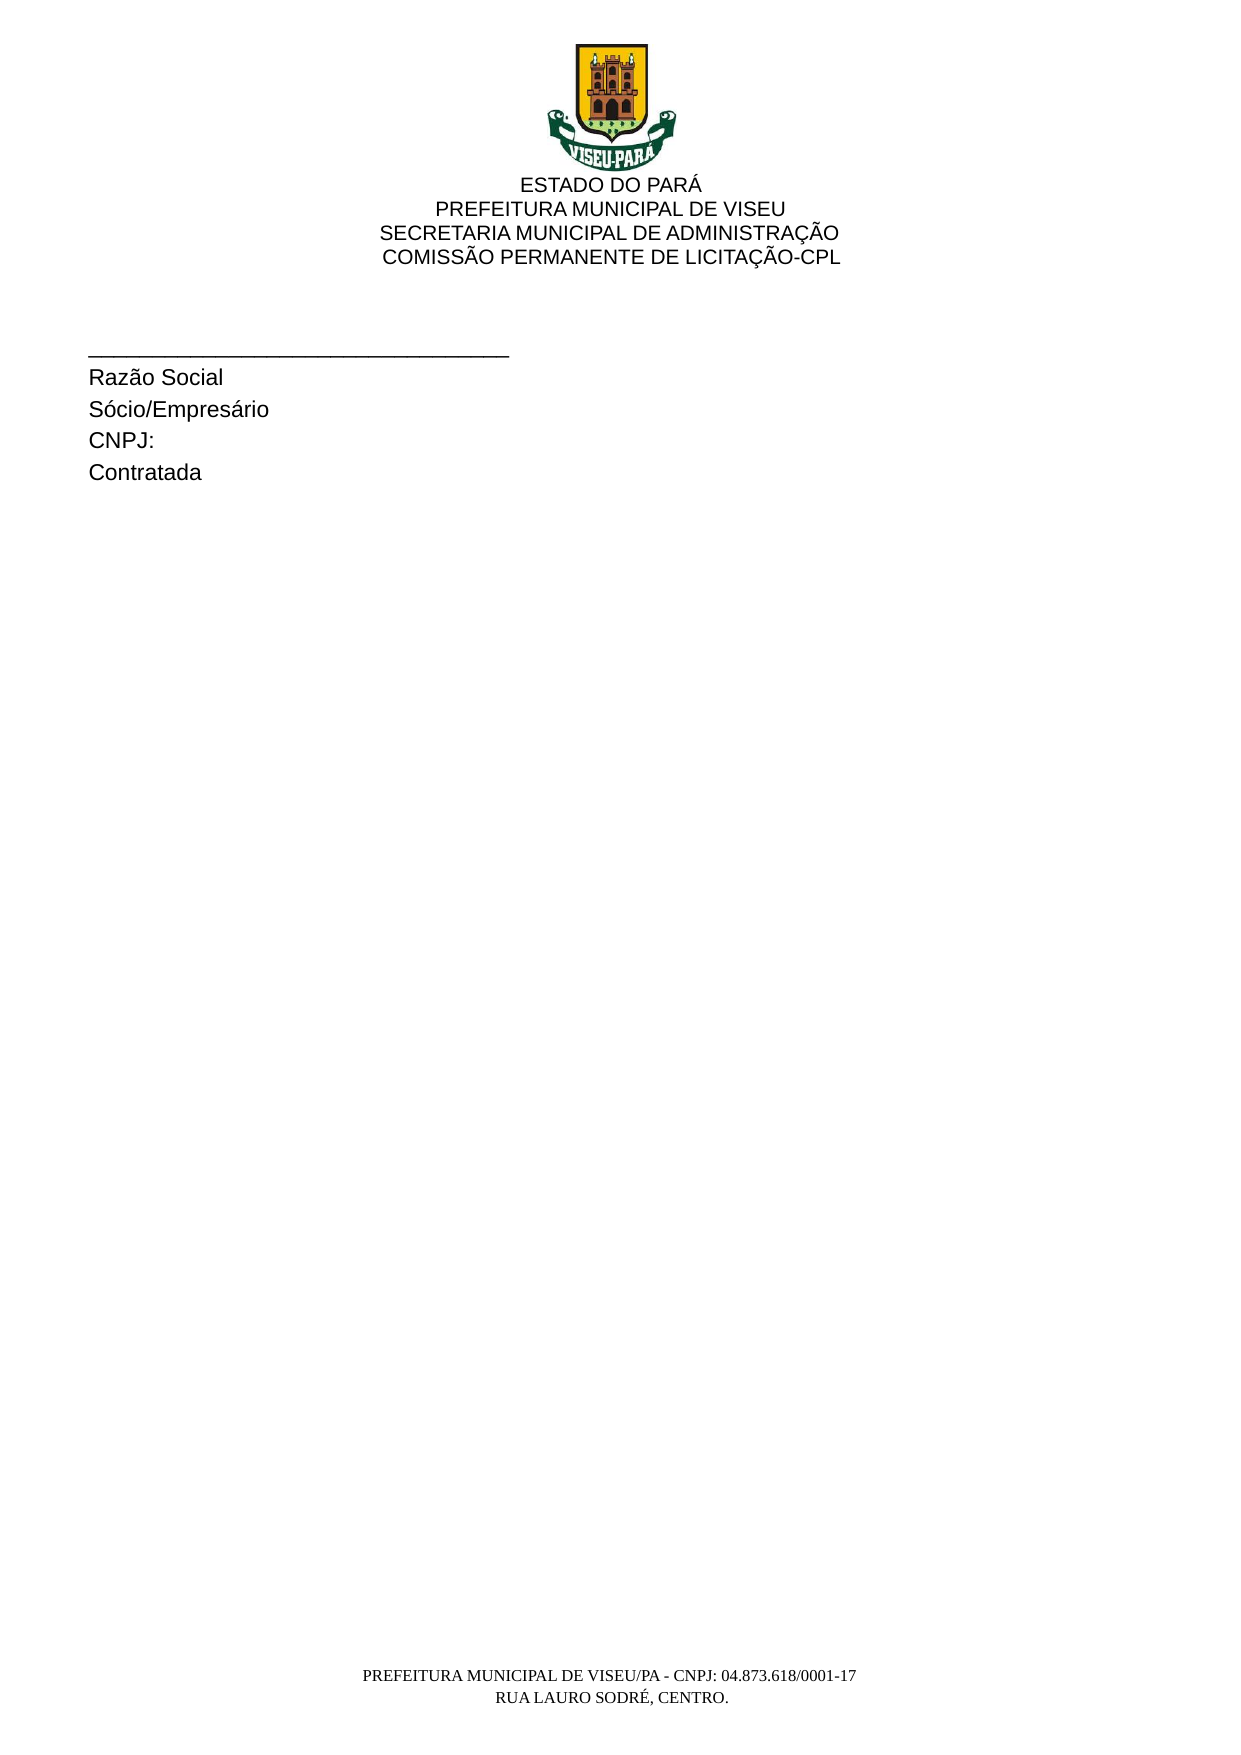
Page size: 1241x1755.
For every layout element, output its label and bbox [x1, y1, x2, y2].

picture [547, 44, 677, 172]
